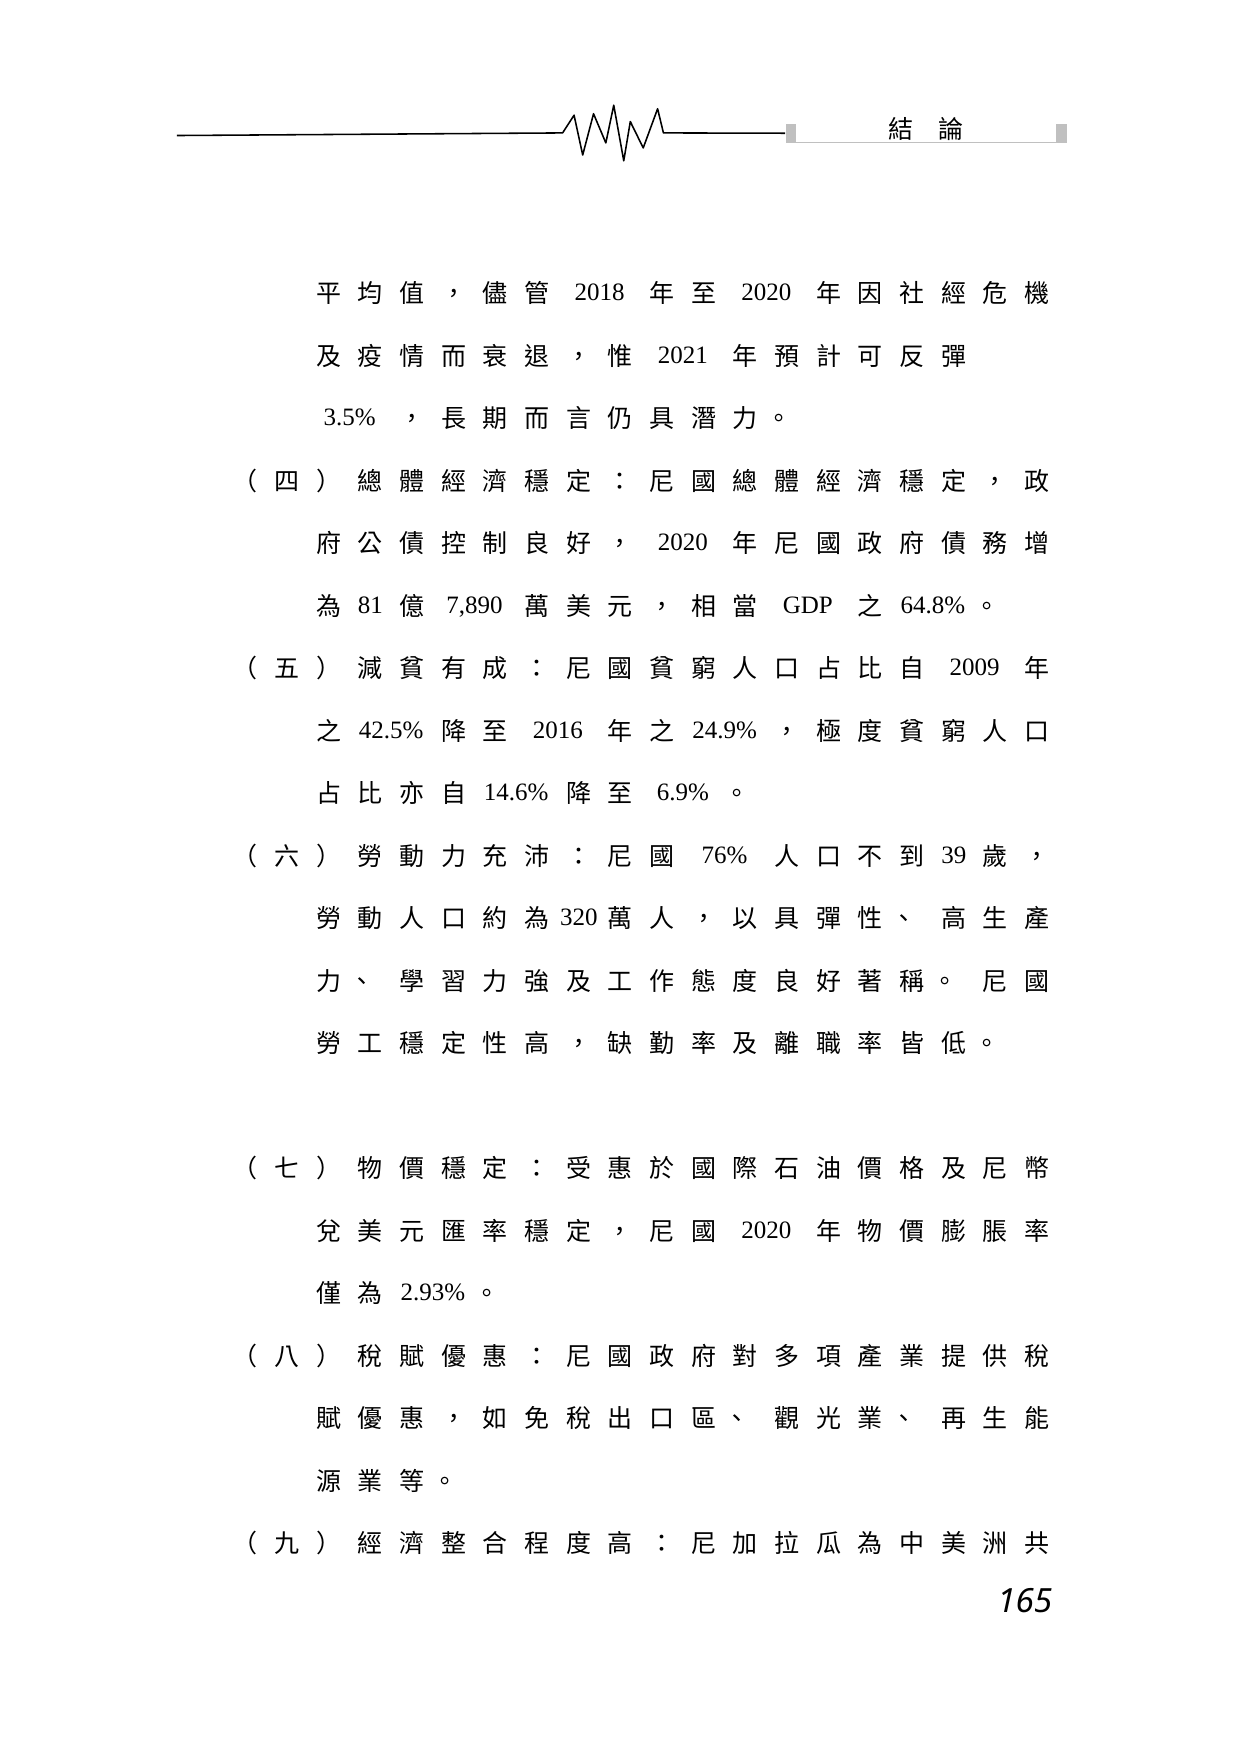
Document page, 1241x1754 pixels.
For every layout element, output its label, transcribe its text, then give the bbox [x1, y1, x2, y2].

text （四）總體經濟穩定：尼國總體經濟穩定，政府公債控制良好，2020年尼國政府債務增為81億7,890萬美元，相當GDP之64.8%。 [207, 438, 1058, 625]
text 平均值，儘管2018年至2020年因社經危機及疫情而衰退，惟2021年預計可反彈3.5%，長期而言仍具潛力。 [207, 250, 1058, 438]
text （九）經濟整合程度高：尼加拉瓜為中美洲共 [207, 1500, 1058, 1563]
text （八）稅賦優惠：尼國政府對多項產業提供稅賦優惠，如免稅出口區、觀光業、再生能源業等。 [207, 1313, 1058, 1500]
text （七）物價穩定：受惠於國際石油價格及尼幣兌美元匯率穩定，尼國2020年物價膨脹率僅為2.93%。 [207, 1125, 1058, 1313]
text （六）勞動力充沛：尼國76%人口不到39歲，勞動人口約為320萬人，以具彈性、高生產力、學習力強及工作態度良好著稱。尼國勞工穩定性高，缺勤率及離職率皆低。 [207, 813, 1058, 1063]
text （五）減貧有成：尼國貧窮人口占比自2009年之42.5%降至2016年之24.9%，極度貧窮人口占比亦自14.6%降至6.9%。 [207, 625, 1058, 813]
